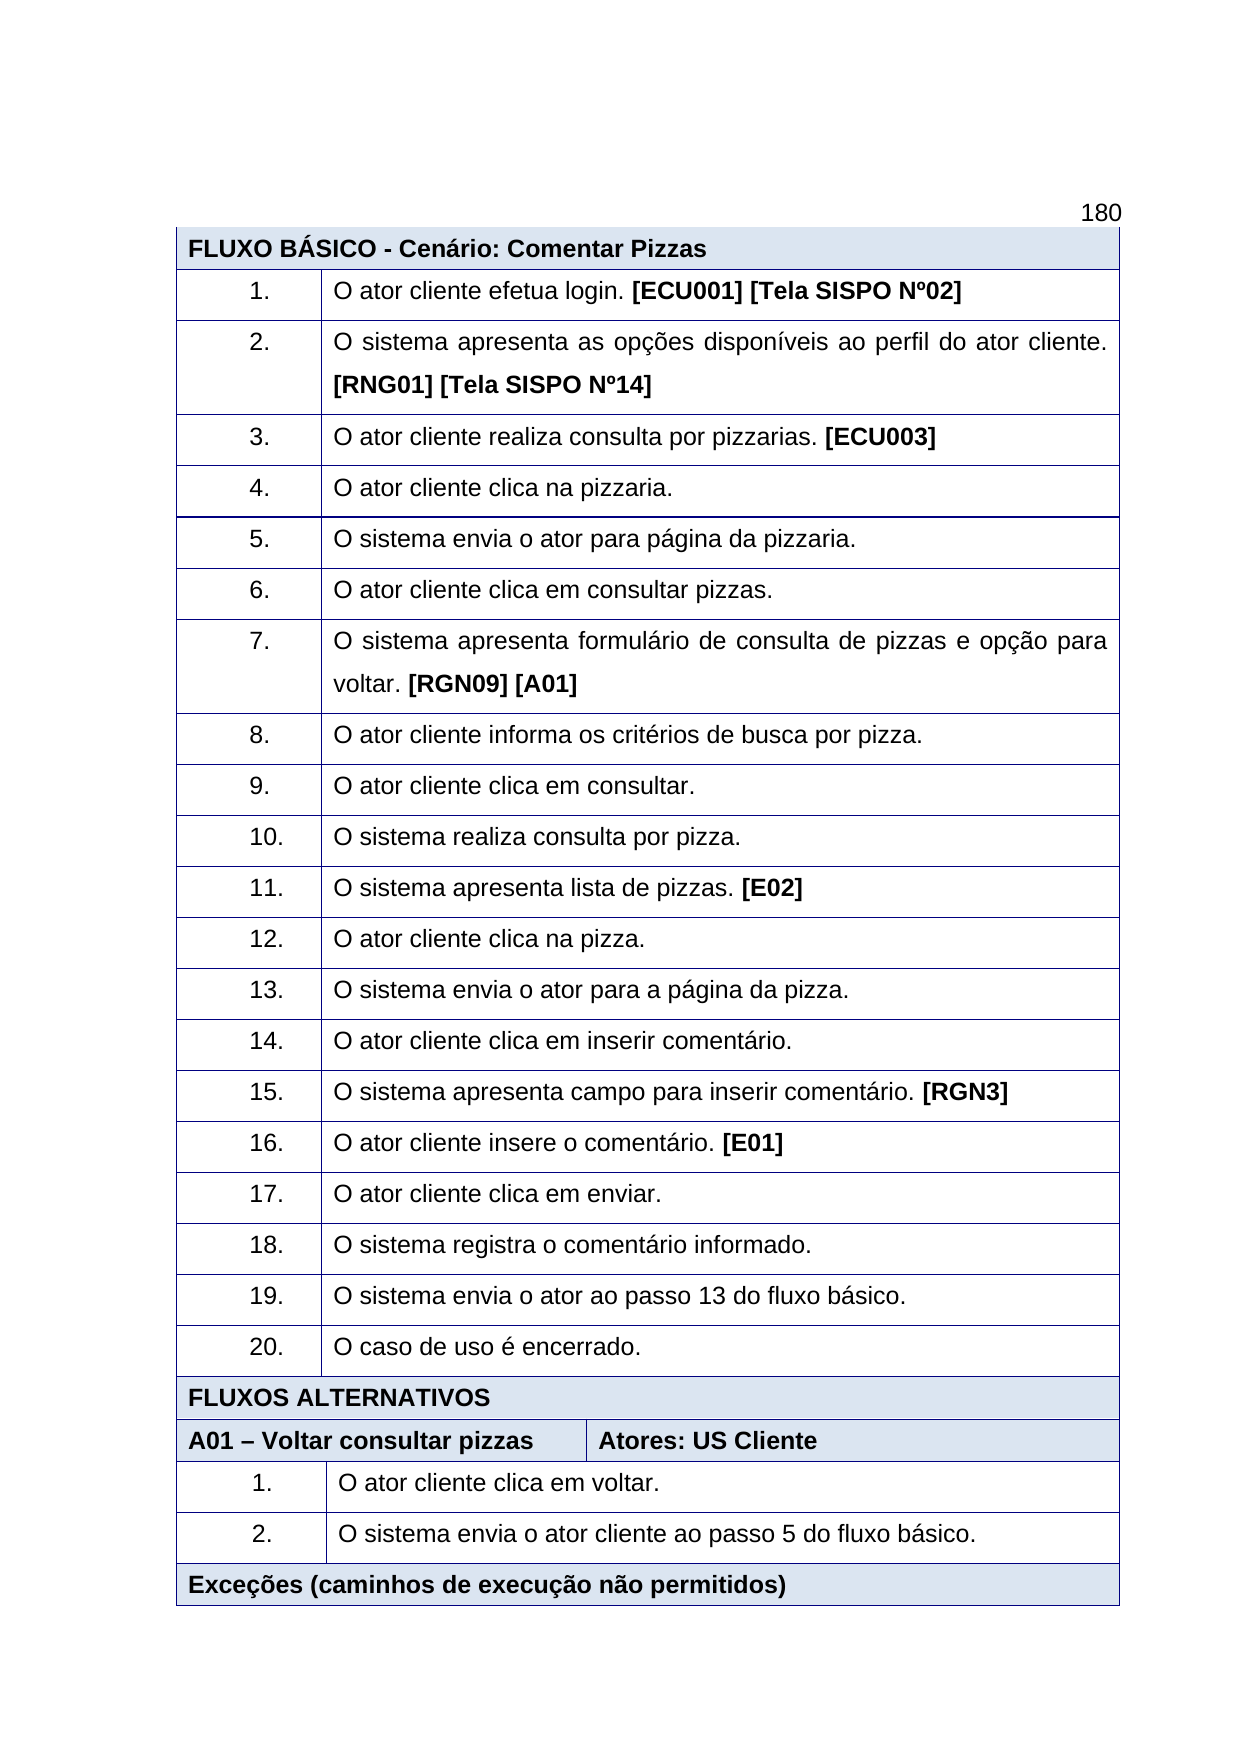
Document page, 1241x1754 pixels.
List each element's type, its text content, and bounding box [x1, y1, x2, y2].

table_cell O sistema apresenta campo para inserir comentário. [RGN3] [322, 1071, 1119, 1121]
table_cell O sistema apresenta lista de pizzas. [E02] [322, 867, 1119, 917]
table_cell O ator cliente clica na pizzaria. [322, 466, 1119, 516]
table_cell Atores: US Cliente [587, 1420, 1119, 1461]
table_cell [177, 1071, 321, 1121]
table_cell O ator cliente clica na pizza. [322, 918, 1119, 968]
table_cell O sistema realiza consulta por pizza. [322, 816, 1119, 866]
table_cell O ator cliente informa os critérios de busca por pizza. [322, 714, 1119, 764]
table_cell [177, 1173, 321, 1223]
table_cell O sistema envia o ator ao passo 13 do fluxo básico. [322, 1275, 1119, 1325]
table_cell O ator cliente clica em inserir comentário. [322, 1020, 1119, 1070]
table_cell [177, 1122, 321, 1172]
table_cell [177, 867, 321, 917]
table_cell O ator cliente clica em voltar. [327, 1462, 1119, 1512]
table_cell [177, 1020, 321, 1070]
table_cell O caso de uso é encerrado. [322, 1326, 1119, 1376]
table_cell [177, 969, 321, 1019]
table_cell Exceções (caminhos de execução não permitidos) [177, 1564, 1119, 1605]
table_cell [177, 518, 321, 567]
table_cell [177, 620, 321, 713]
table_cell O ator cliente realiza consulta por pizzarias. [ECU003] [322, 415, 1119, 465]
table_cell [177, 466, 321, 516]
table_cell O sistema apresenta formulário de consulta de pizzas e opção para voltar. [RGN09] [A01] [322, 620, 1119, 713]
table_cell FLUXO BÁSICO - Cenário: Comentar Pizzas [177, 227, 1119, 269]
table_cell O sistema envia o ator para página da pizzaria. [322, 518, 1119, 567]
table_cell O sistema envia o ator cliente ao passo 5 do fluxo básico. [327, 1513, 1119, 1563]
table_cell O ator cliente insere o comentário. [E01] [322, 1122, 1119, 1172]
table_cell [177, 321, 321, 414]
table_cell O ator cliente clica em consultar pizzas. [322, 569, 1119, 618]
table_cell [177, 816, 321, 866]
table_cell FLUXOS ALTERNATIVOS [177, 1377, 1119, 1418]
table_cell [177, 1326, 321, 1376]
table_cell O ator cliente efetua login. [ECU001] [Tela SISPO Nº02] [322, 270, 1119, 320]
table_cell [177, 1224, 321, 1274]
table_cell O sistema apresenta as opções disponíveis ao perfil do ator cliente. [RNG01] [Tela SISPO Nº14] [322, 321, 1119, 414]
table_cell [177, 1462, 326, 1512]
table_cell [177, 270, 321, 320]
table_cell [177, 569, 321, 618]
table_cell O sistema envia o ator para a página da pizza. [322, 969, 1119, 1019]
table_cell [177, 1513, 326, 1563]
table_cell [177, 765, 321, 815]
table_cell [177, 714, 321, 764]
table_cell [177, 1275, 321, 1325]
table_cell A01 – Voltar consultar pizzas [177, 1420, 586, 1461]
table_cell [177, 415, 321, 465]
table_cell [177, 918, 321, 968]
table_cell O sistema registra o comentário informado. [322, 1224, 1119, 1274]
table_cell O ator cliente clica em enviar. [322, 1173, 1119, 1223]
table_cell O ator cliente clica em consultar. [322, 765, 1119, 815]
